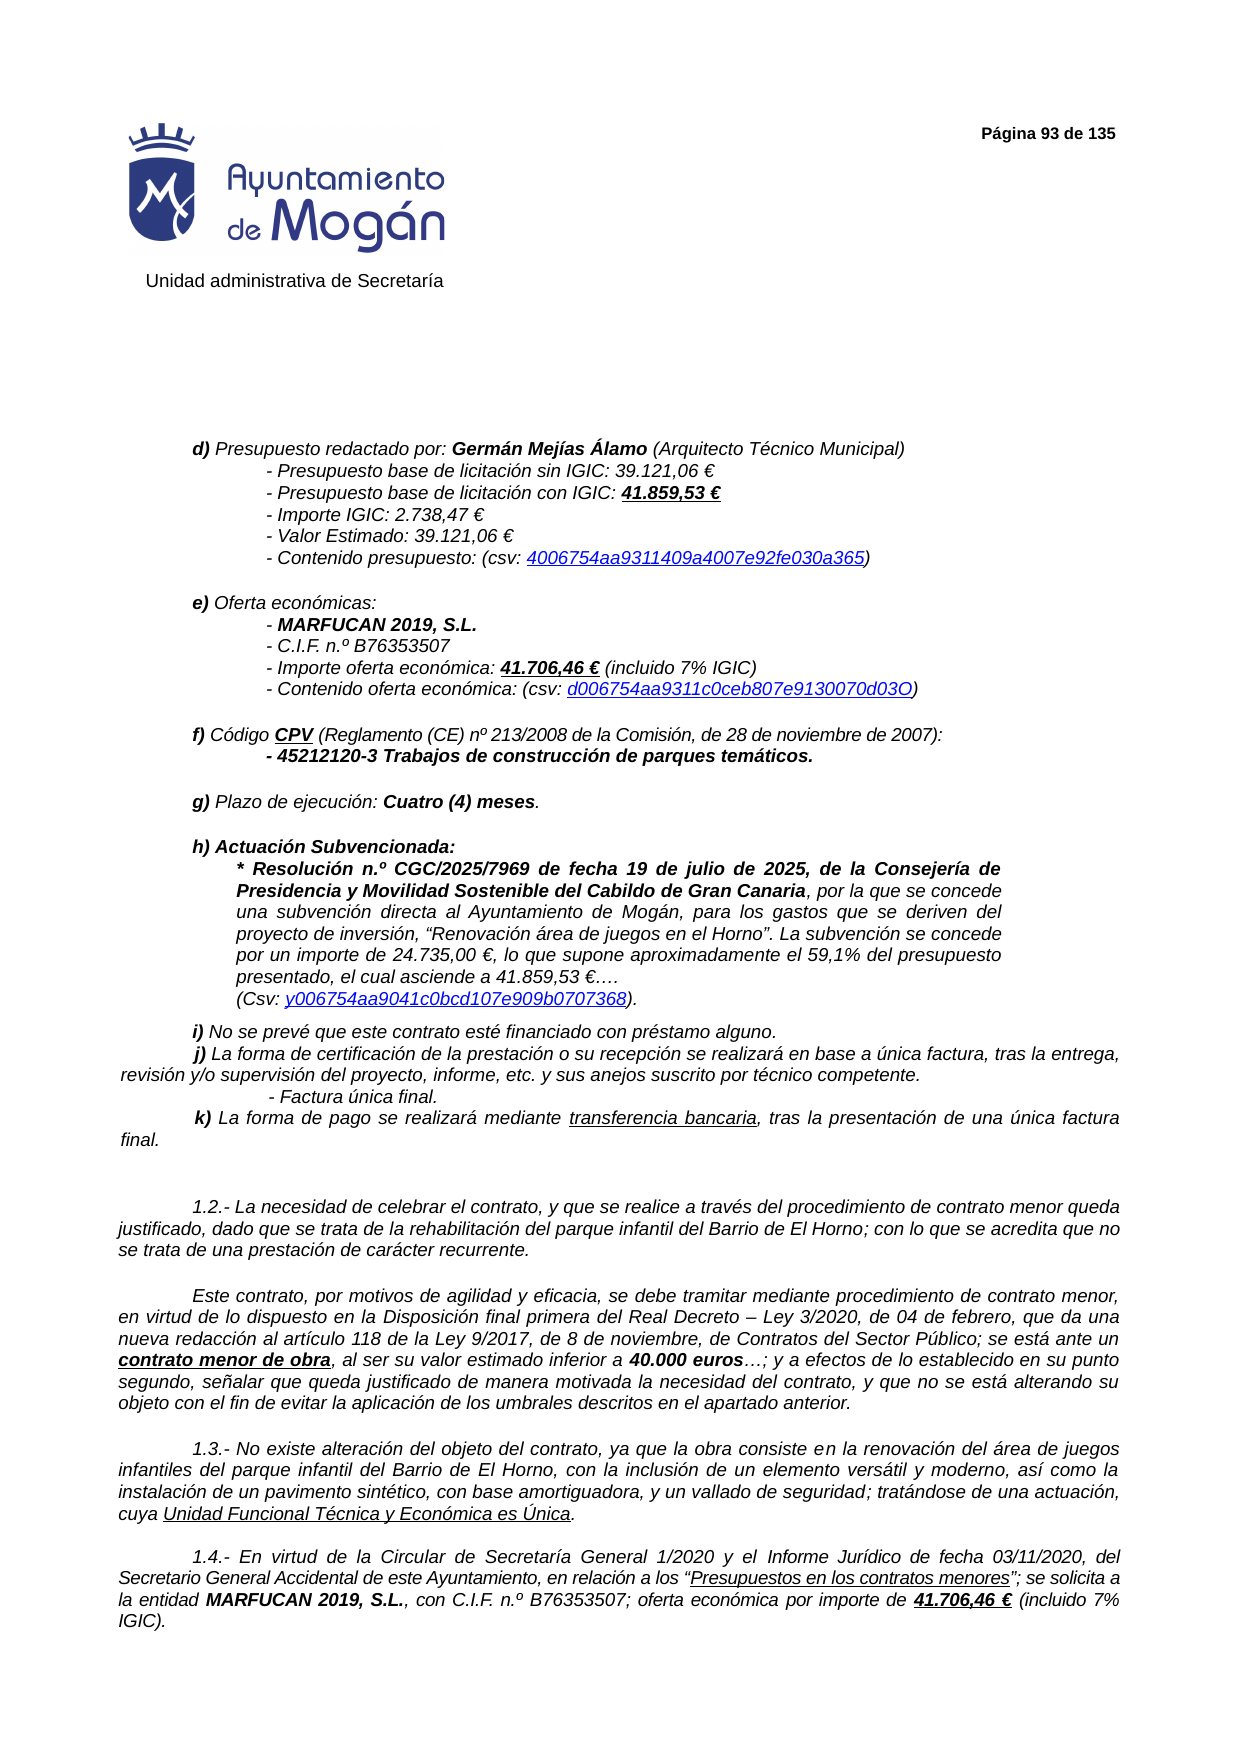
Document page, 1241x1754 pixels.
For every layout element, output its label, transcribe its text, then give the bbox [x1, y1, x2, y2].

text j) La forma de certificación de la prestación o su recepción se realizará en base a única factura, tras la entrega, revisión y/o supervisión del proyecto, informe, etc. y sus anejos suscrito por técnico competente. [120, 1042, 1122, 1086]
text g) Plazo de ejecución: Cuatro (4) meses. [118, 791, 1122, 812]
text - C.I.F. n.º B76353507 [118, 635, 1122, 657]
picture [128, 123, 445, 259]
text - Presupuesto base de licitación sin IGIC: 39.121,06 € [118, 460, 1122, 482]
text 1.2.- La necesidad de celebrar el contrato, y que se realice a través del procedimiento de contrato menor queda justificado, dado que se trata de la rehabilitación del parque infantil del Barrio de El Horno; con lo que se acredita que no se trata de una prestación de carácter recurrente. [118, 1196, 1122, 1260]
text (Csv: y006754aa9041c0bcd107e909b0707368). [236, 987, 1004, 1009]
text k) La forma de pago se realizará mediante transferencia bancaria, tras la presentación de una única factura final. [120, 1107, 1122, 1150]
text - Importe oferta económica: 41.706,46 € (incluido 7% IGIC) [118, 657, 1122, 678]
text 1.3.- No existe alteración del objeto del contrato, ya que la obra consiste en la renovación del área de juegos infantiles del parque infantil del Barrio de El Horno, con la inclusión de un elemento versátil y moderno, así como la instalación de un pavimento sintético, con base amortiguadora, y un vallado de seguridad; tratándose de una actuación, cuya Unidad Funcional Técnica y Económica es Única. [118, 1438, 1122, 1524]
text * Resolución n.º CGC/2025/7969 de fecha 19 de julio de 2025, de la Consejería de Presidencia y Movilidad Sostenible del Cabildo de Gran Canaria, por la que se concede una subvención directa al Ayuntamiento de Mogán, para los gastos que se deriven del proyecto de inversión, “Renovación área de juegos en el Horno”. La subvención se concede por un importe de 24.735,00 €, lo que supone aproximadamente el 59,1% del presupuesto presentado, el cual asciende a 41.859,53 €…. [236, 858, 1004, 987]
list - Presupuesto base de licitación con IGIC: 41.859,53 € [118, 482, 1122, 503]
text h) Actuación Subvencionada: [118, 836, 1122, 858]
text i) No se prevé que este contrato esté financiado con préstamo alguno. [118, 1021, 1122, 1042]
text - Valor Estimado: 39.121,06 € [118, 525, 1122, 546]
text f) Código CPV (Reglamento (CE) nº 213/2008 de la Comisión, de 28 de noviembre de 2007): - 45212120-3 Trabajos de construcción de parques temáticos. [118, 724, 1122, 767]
text 1.4.- En virtud de la Circular de Secretaría General 1/2020 y el Informe Jurídico de fecha 03/11/2020, del Secretario General Accidental de este Ayuntamiento, en relación a los “Presupuestos en los contratos menores”; se solicita a la entidad MARFUCAN 2019, S.L., con C.I.F. n.º B76353507; oferta económica por importe de 41.706,46 € (incluido 7% IGIC). [118, 1546, 1122, 1632]
text - Contenido presupuesto: (csv: 4006754aa9311409a4007e92fe030a365) [118, 546, 1122, 568]
text Este contrato, por motivos de agilidad y eficacia, se debe tramitar mediante procedimiento de contrato menor, en virtud de lo dispuesto en la Disposición final primera del Real Decreto – Ley 3/2020, de 04 de febrero, que da una nueva redacción al artículo 118 de la Ley 9/2017, de 8 de noviembre, de Contratos del Sector Público; se está ante un contrato menor de obra, al ser su valor estimado inferior a 40.000 euros…; y a efectos de lo establecido en su punto segundo, señalar que queda justificado de manera motivada la necesidad del contrato, y que no se está alterando su objeto con el fin de evitar la aplicación de los umbrales descritos en el apartado anterior. [118, 1284, 1122, 1414]
text - MARFUCAN 2019, S.L. [118, 613, 1122, 635]
text d) Presupuesto redactado por: Germán Mejías Álamo (Arquitecto Técnico Municipal) [118, 436, 1122, 460]
text e) Oferta económicas: [118, 592, 1122, 613]
list - Importe IGIC: 2.738,47 € [118, 503, 1122, 525]
text - Factura única final. [120, 1086, 1122, 1107]
text - Contenido oferta económica: (csv: d006754aa9311c0ceb807e9130070d03O) [118, 678, 1122, 700]
